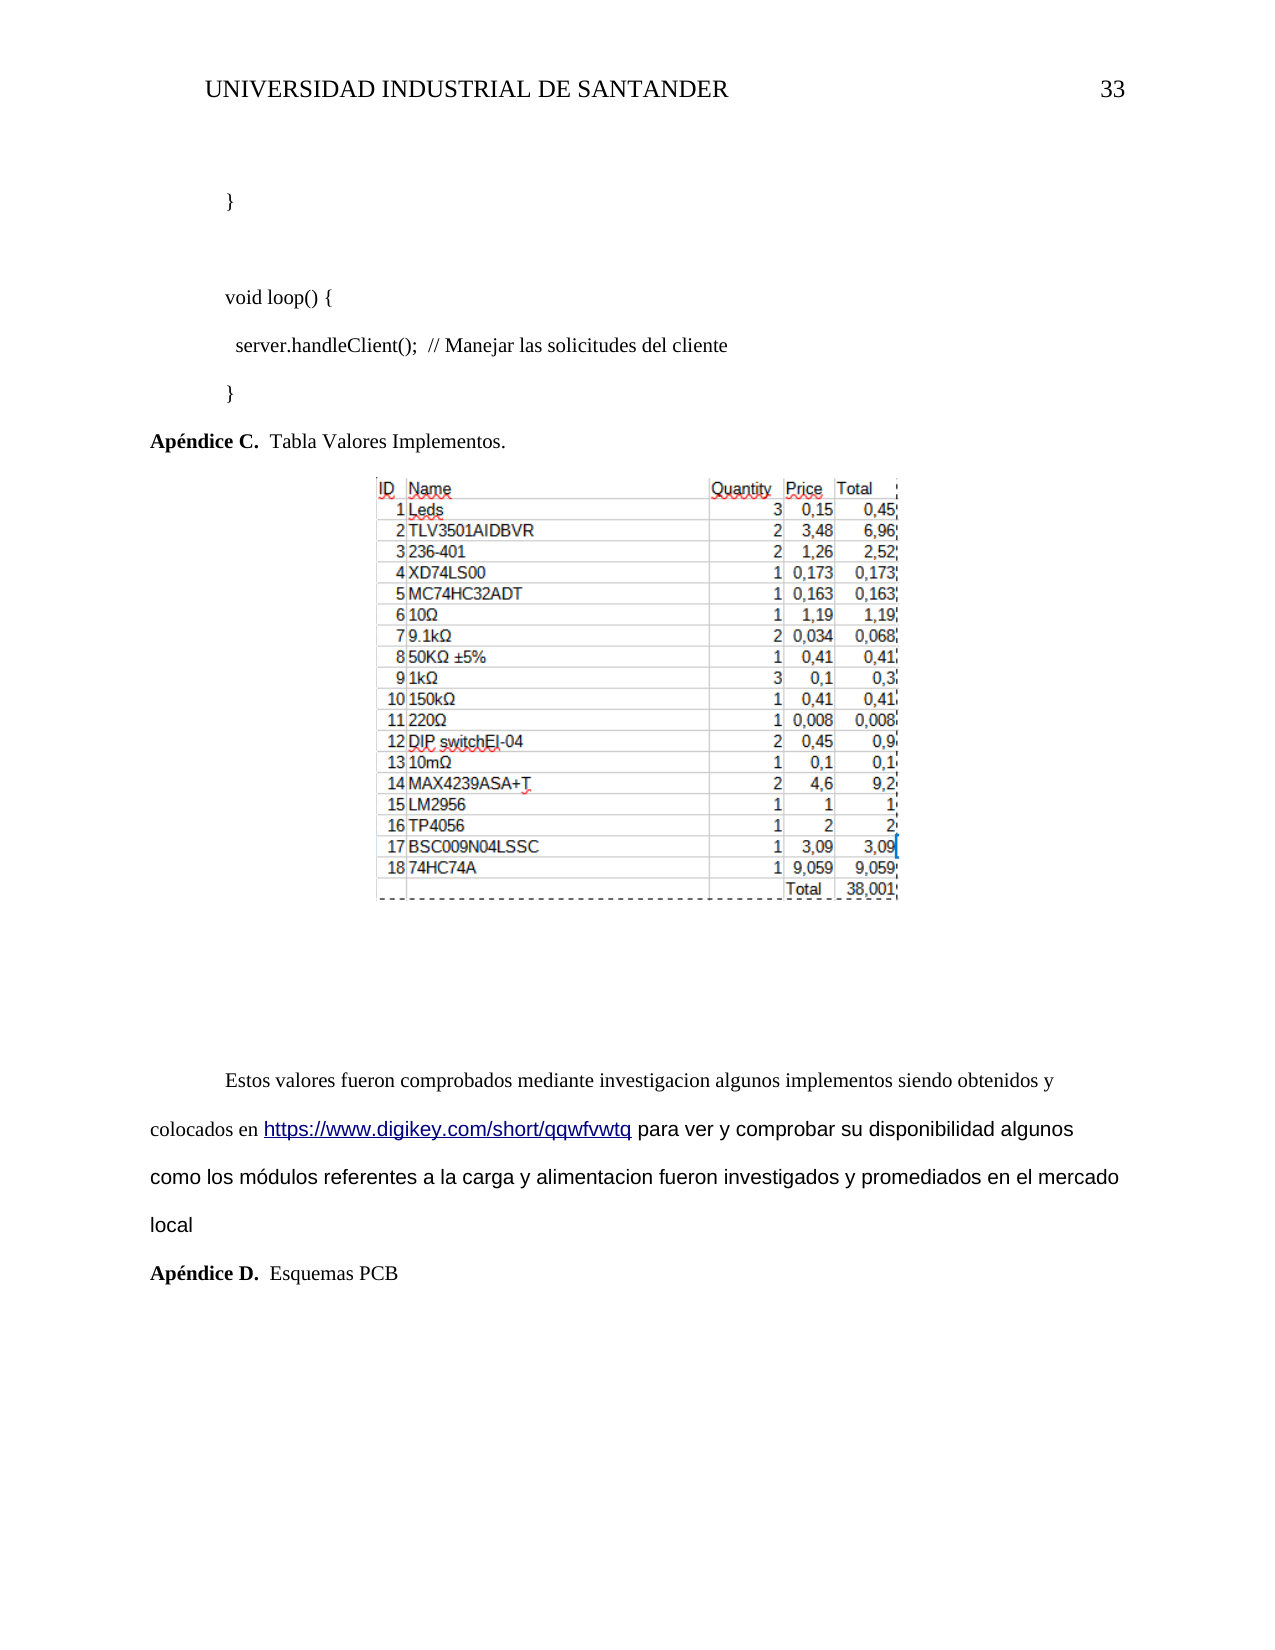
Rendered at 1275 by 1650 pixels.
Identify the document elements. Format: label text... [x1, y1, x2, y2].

text server.handleClient(); // Manejar las solicitudes del cliente [150, 333, 1125, 357]
picture [376, 477, 900, 901]
text void loop() { [150, 285, 1125, 309]
subtitle Apéndice C. Tabla Valores Implementos. [150, 429, 1125, 453]
text } [150, 189, 1125, 213]
text Estos valores fueron comprobados mediante investigacion algunos implementos siendo obtenidos y colocados en https://www.digikey.com/short/qqwfvwtq para ver y comprobar su disponibilidad algunos como los módulos referentes a la carga y alimentacion fueron investigados y promediados en el mercado local [150, 1068, 1125, 1236]
text } [150, 381, 1125, 405]
subtitle Apéndice D. Esquemas PCB [150, 1260, 1125, 1284]
